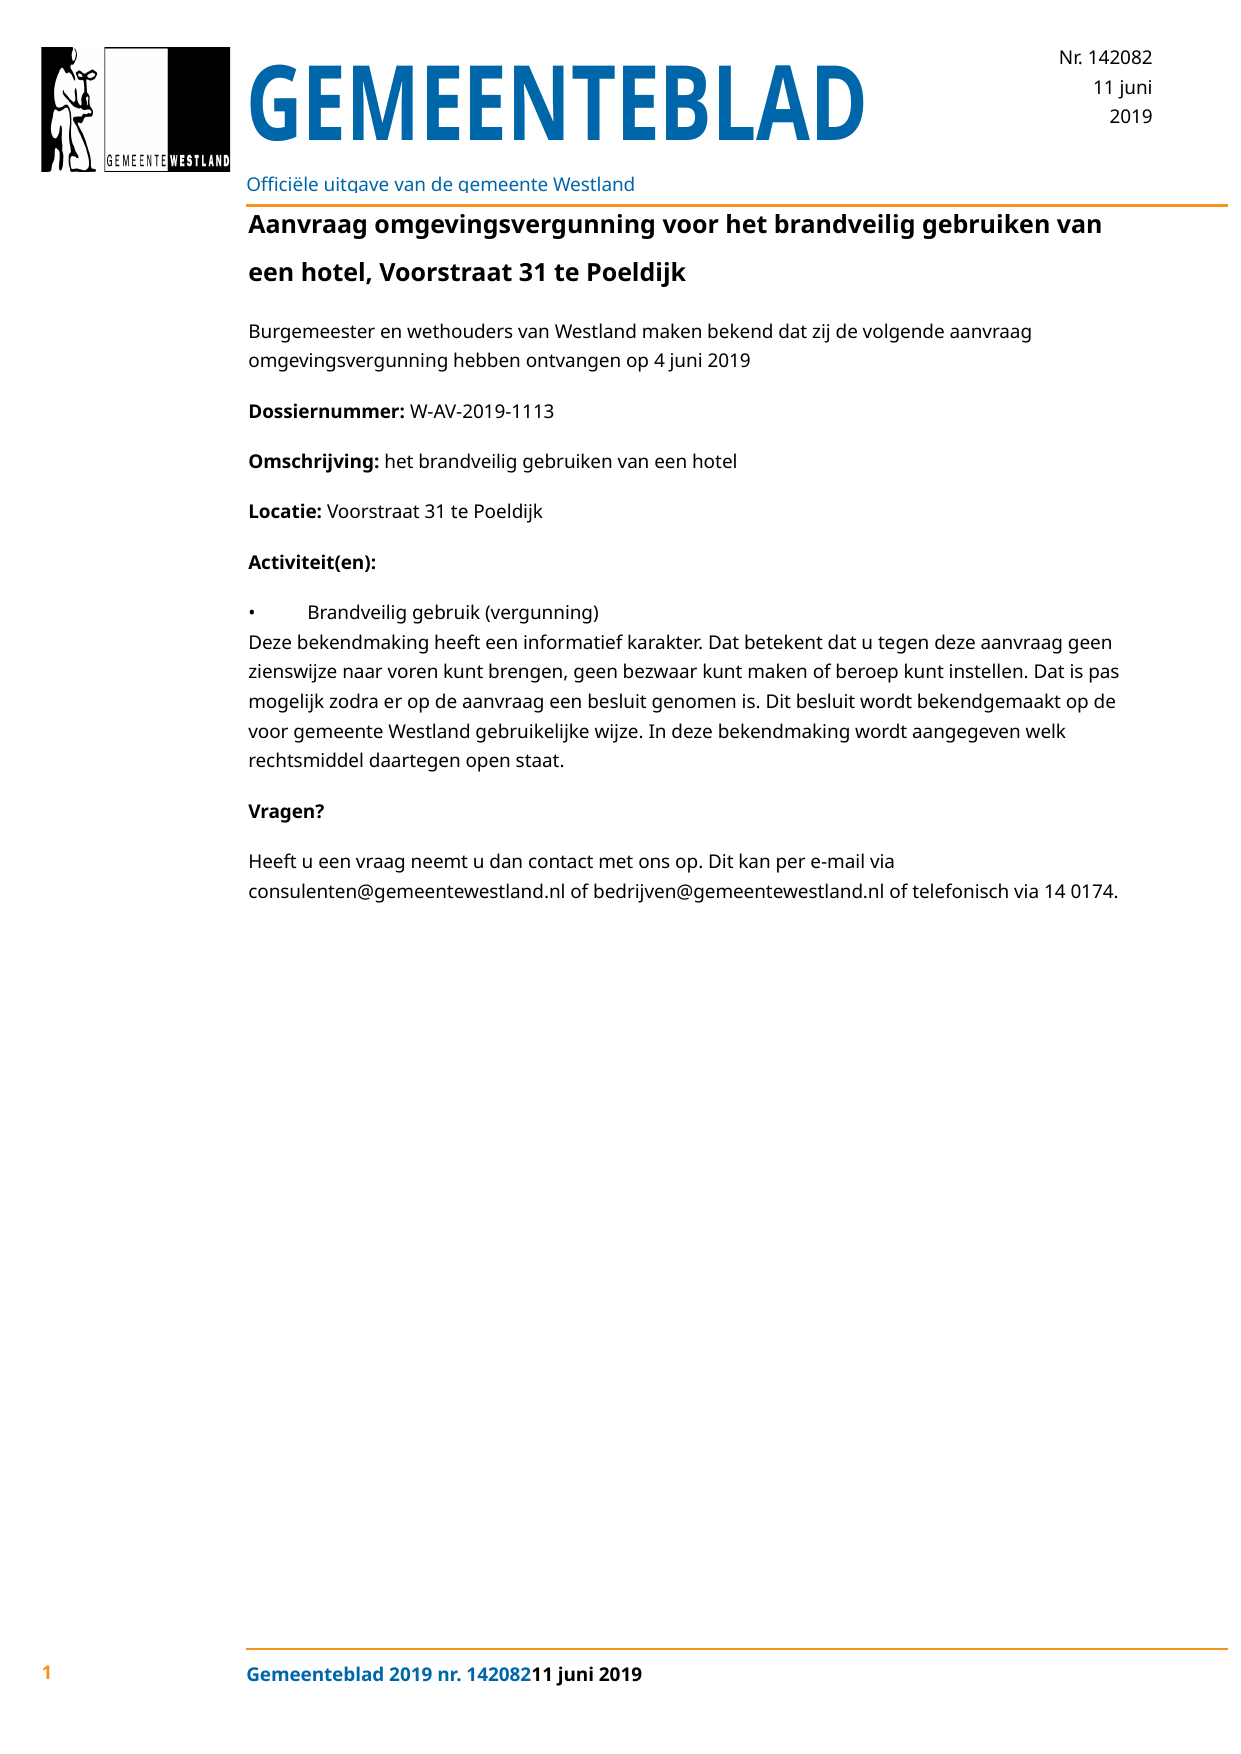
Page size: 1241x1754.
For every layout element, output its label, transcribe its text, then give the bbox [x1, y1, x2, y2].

text Heeft u een vraag neemt u dan contact met ons op. Dit kan per e-mail via consulenten@gemeentewestland.nl of bedrijven@gemeentewestland.nl of telefonisch via 14 0174. [248, 848, 1152, 904]
text Burgemeester en wethouders van Westland maken bekend dat zij de volgende aanvraag omgevingsvergunning hebben ontvangen op 4 juni 2019 [248, 318, 1152, 373]
text Aanvraag omgevingsvergunning voor het brandveilig gebruiken van een hotel, Voorstraat 31 te Poeldijk [248, 207, 1152, 288]
text Deze bekendmaking heeft een informatief karakter. Dat betekent dat u tegen deze aanvraag geen zienswijze naar voren kunt brengen, geen bezwaar kunt maken of beroep kunt instellen. Dat is pas mogelijk zodra er op de aanvraag een besluit genomen is. Dit besluit wordt bekendgemaakt op de voor gemeente Westland gebruikelijke wijze. In deze bekendmaking wordt aangegeven welk rechtsmiddel daartegen open staat. [248, 629, 1152, 773]
text Locatie: Voorstraat 31 te Poeldijk [248, 499, 1152, 524]
list Brandveilig gebruik (vergunning) [248, 599, 1152, 625]
text Dossiernummer: W-AV-2019-1113 [248, 398, 1152, 424]
text Activiteit(en): [248, 549, 1152, 575]
text Omschrijving: het brandveilig gebruiken van een hotel [248, 448, 1152, 474]
picture [41, 47, 231, 172]
text Vragen? [248, 798, 1152, 824]
